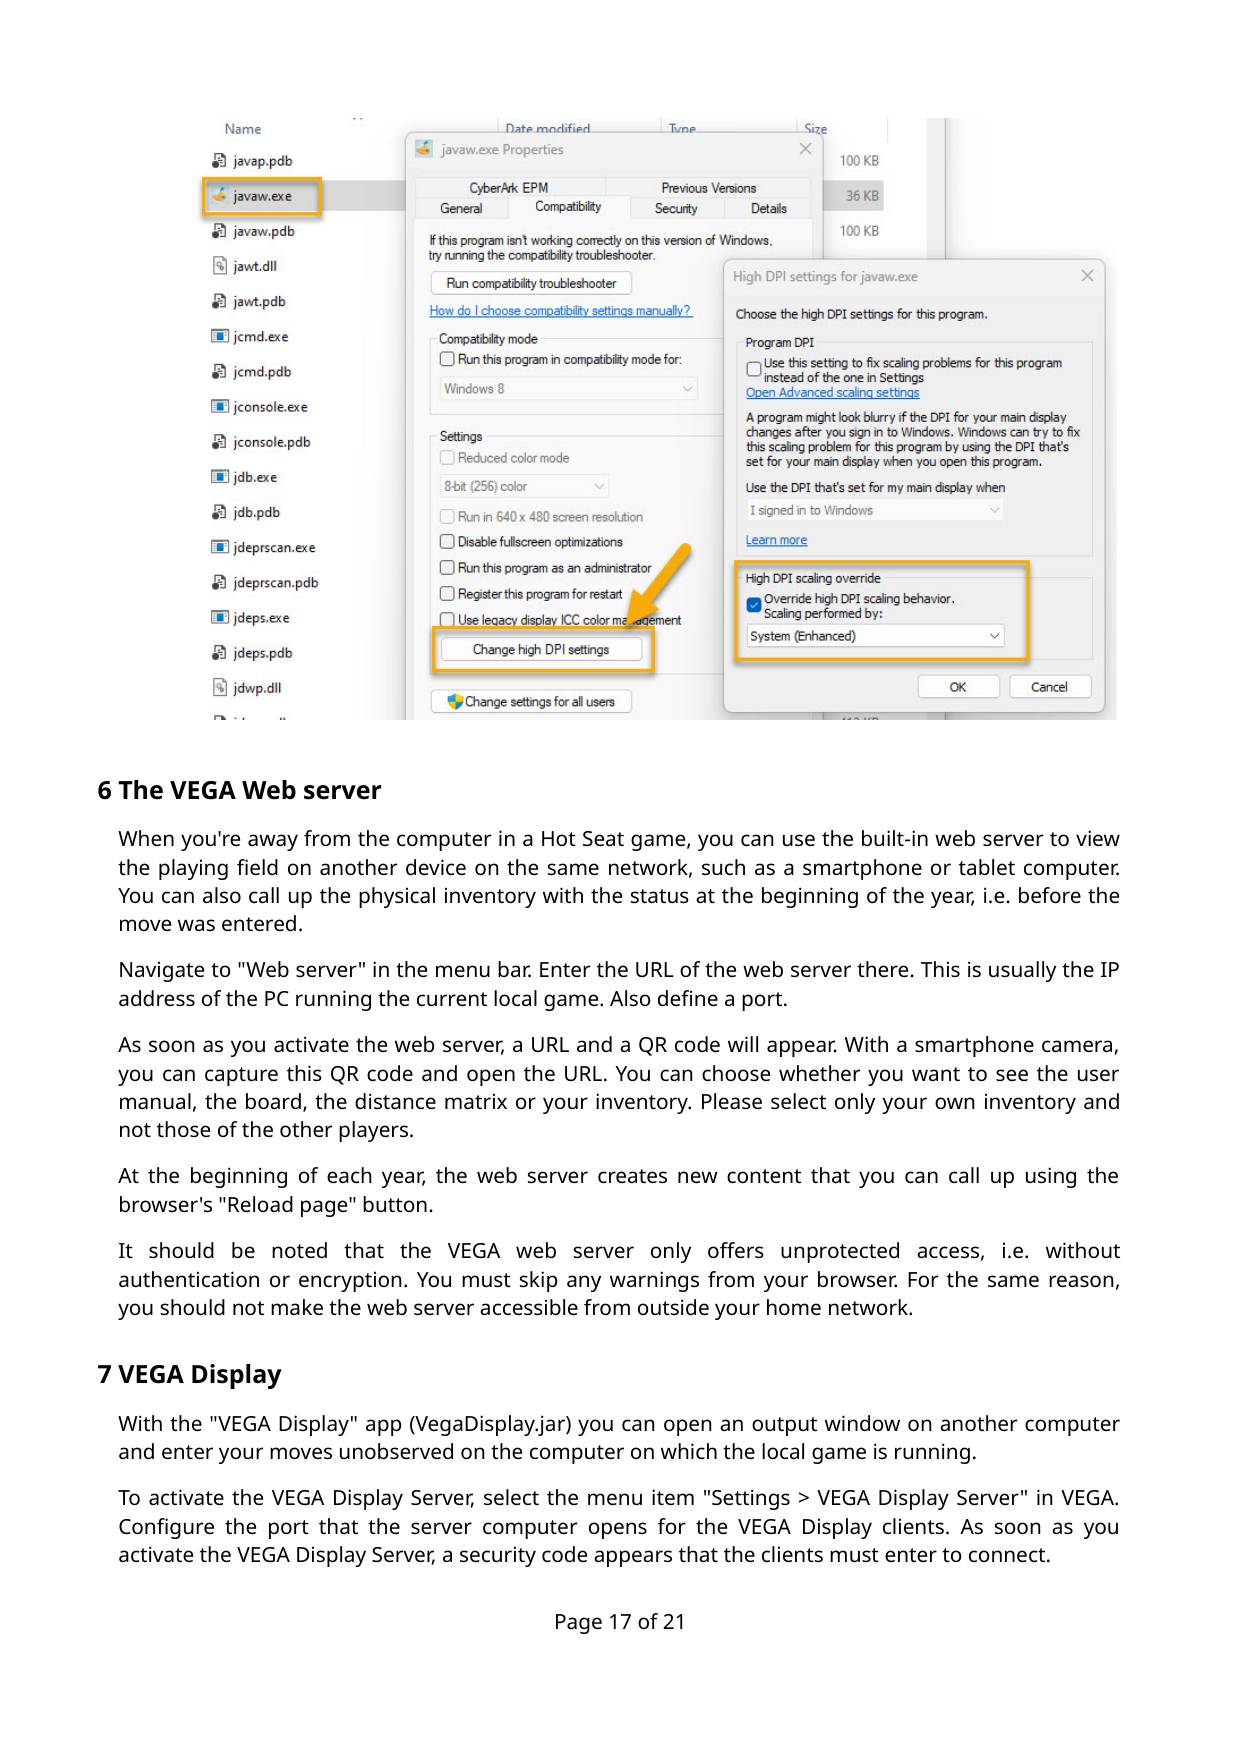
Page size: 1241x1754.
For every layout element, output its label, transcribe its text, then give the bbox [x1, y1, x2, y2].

text To activate the VEGA Display Server, select the menu item "Settings > VEGA Display Server" in VEGA. Configure the port that the server computer opens for the VEGA Display clients. As soon as you activate the VEGA Display Server, a security code appears that the clients must enter to connect. [118, 1483, 1122, 1569]
picture [193, 118, 1117, 720]
text As soon as you activate the web server, a URL and a QR code will appear. With a smartphone camera, you can capture this QR code and open the URL. You can choose whether you want to see the user manual, the board, the distance matrix or your inventory. Please select only your own inventory and not those of the other players. [118, 1030, 1122, 1144]
subtitle VEGA Display [118, 1357, 1122, 1391]
text At the beginning of each year, the web server creates new content that you can call up using the browser's "Reload page" button. [118, 1162, 1122, 1218]
text When you're away from the computer in a Hot Seat game, you can use the built-in web server to view the playing field on another device on the same network, such as a smartphone or tablet computer. You can also call up the physical inventory with the status at the beginning of the year, i.e. before the move was entered. [118, 824, 1122, 938]
text Navigate to "Web server" in the menu bar. Enter the URL of the web server there. This is usually the IP address of the PC running the current local game. Also define a port. [118, 956, 1122, 1012]
subtitle The VEGA Web server [118, 772, 1122, 806]
text With the "VEGA Display" app (VegaDisplay.jar) you can open an output window on another computer and enter your moves unobserved on the computer on which the local game is running. [118, 1409, 1122, 1466]
text It should be noted that the VEGA web server only offers unprotected access, i.e. without authentication or encryption. You must skip any warnings from your browser. For the same reason, you should not make the web server accessible from outside your home network. [118, 1236, 1122, 1322]
